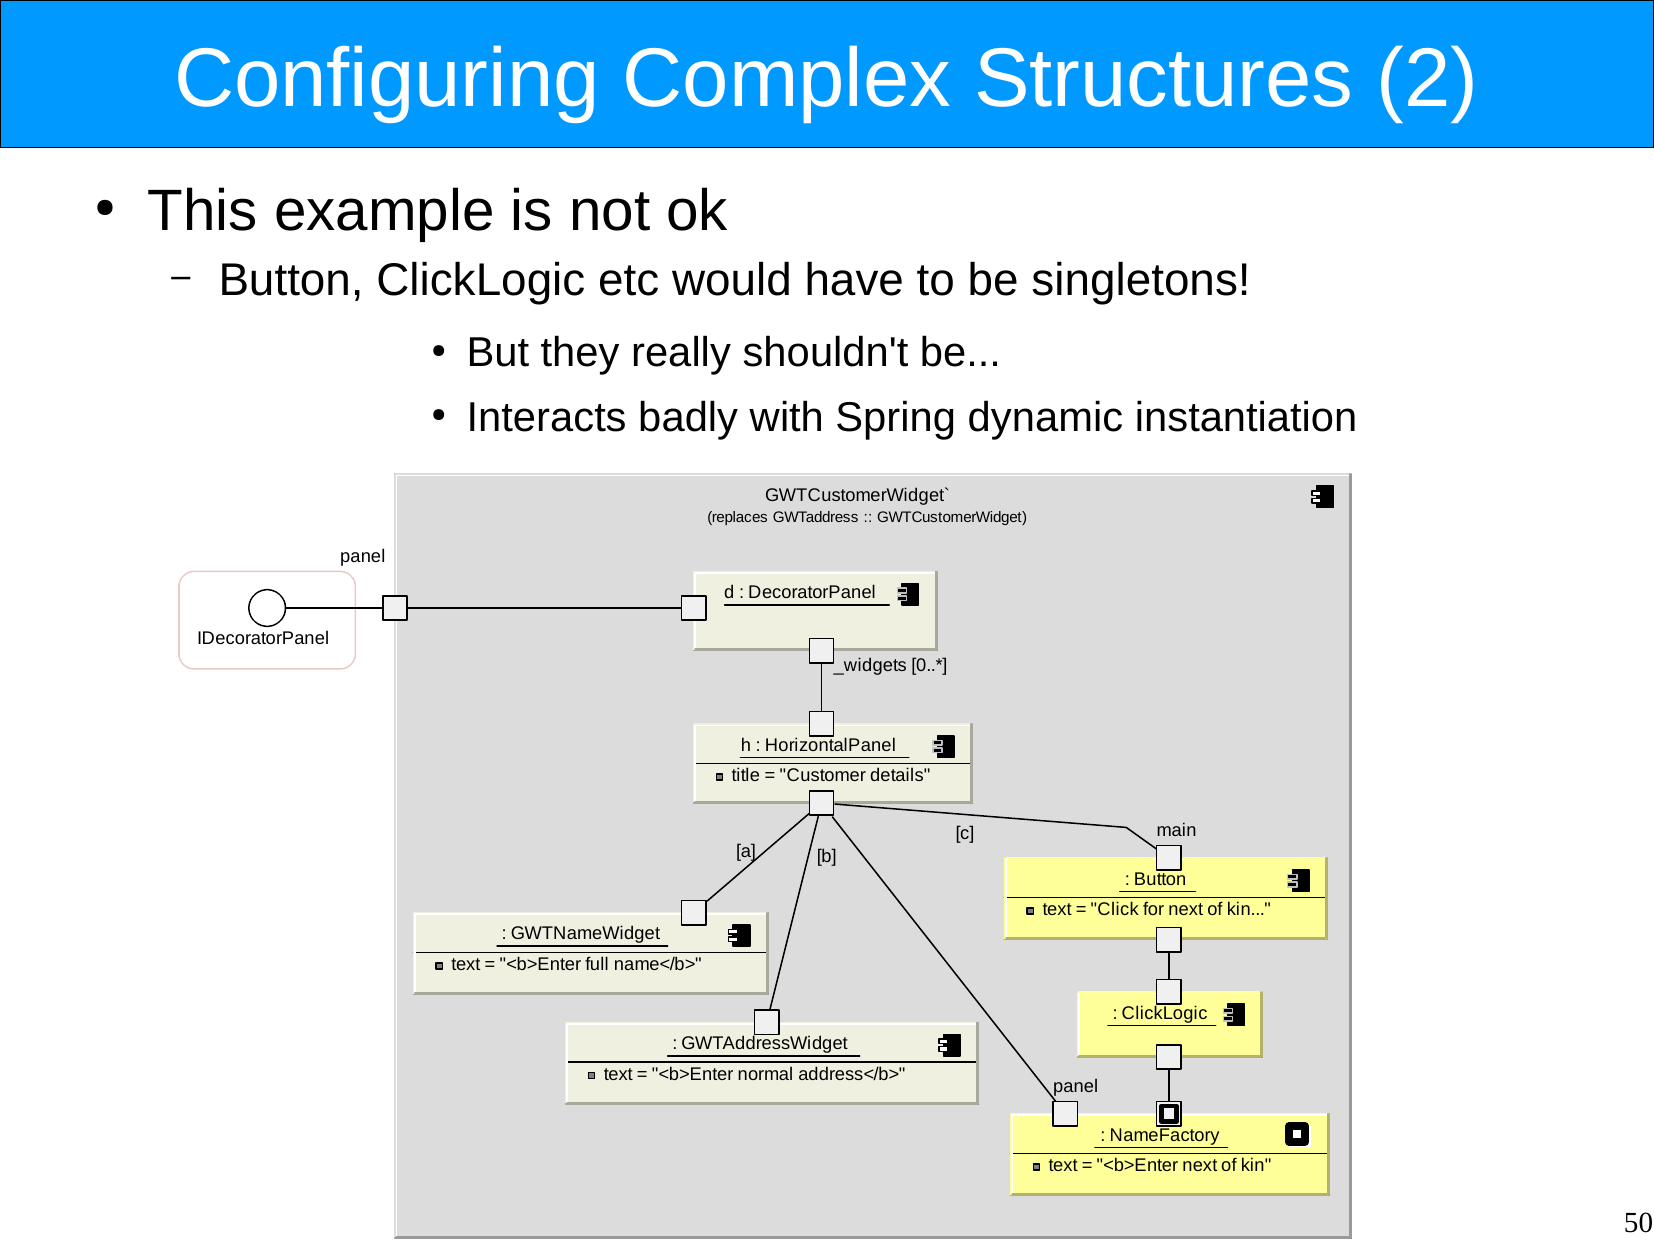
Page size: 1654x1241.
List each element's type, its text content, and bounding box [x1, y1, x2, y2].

list This example is not ok Button, ClickLogic etc would have to be singletons! But they really shouldn't be... Interacts badly with Spring dynamic instantiation [76, 177, 1565, 1196]
picture [177, 472, 1354, 1241]
title Configuring Complex Structures (2) [82, 21, 1571, 135]
